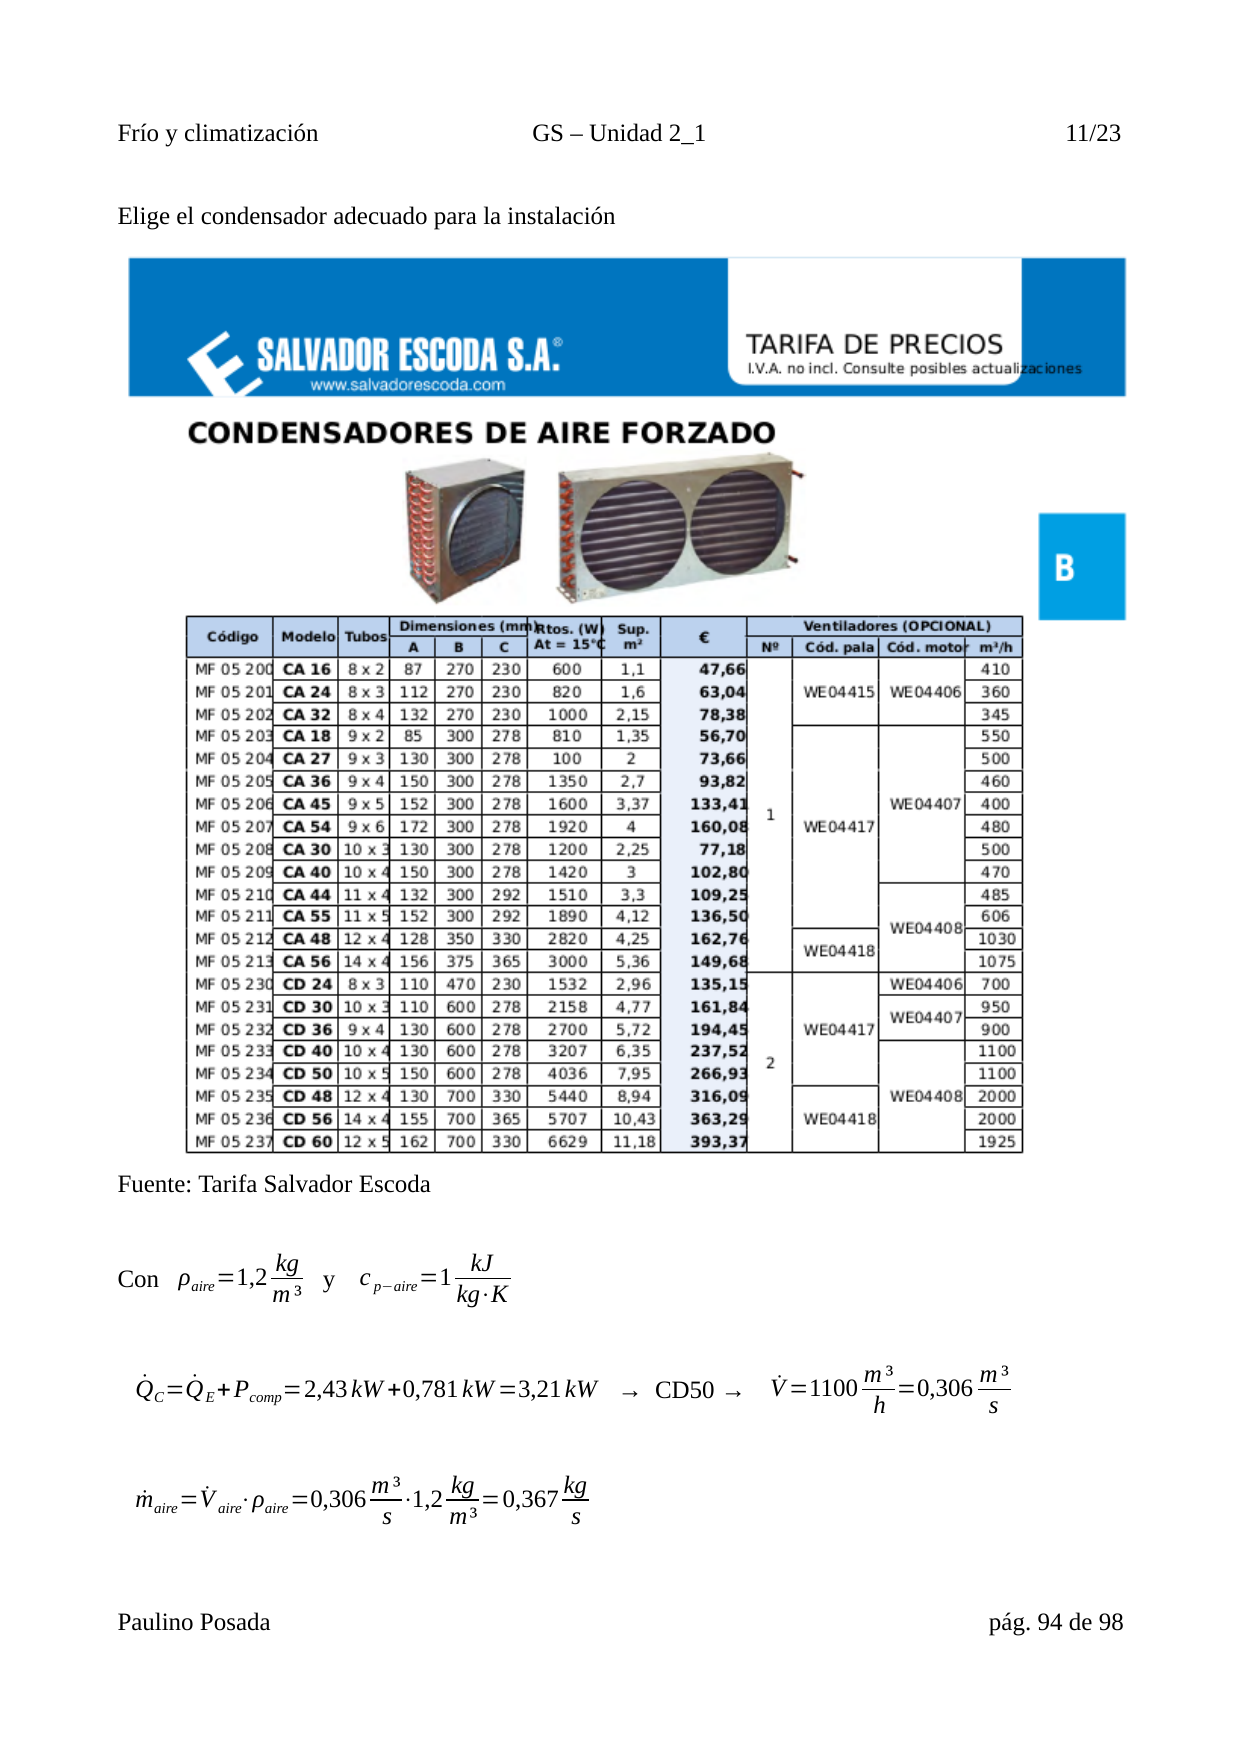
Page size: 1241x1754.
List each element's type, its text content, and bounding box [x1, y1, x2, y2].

text → CD50 → [117, 1360, 1123, 1419]
picture [124, 254, 1131, 1158]
text Cony [117, 1249, 1123, 1308]
text Fuente: Tarifa Salvador Escoda [117, 1169, 1123, 1198]
text Elige el condensador adecuado para la instalación [117, 201, 1123, 230]
